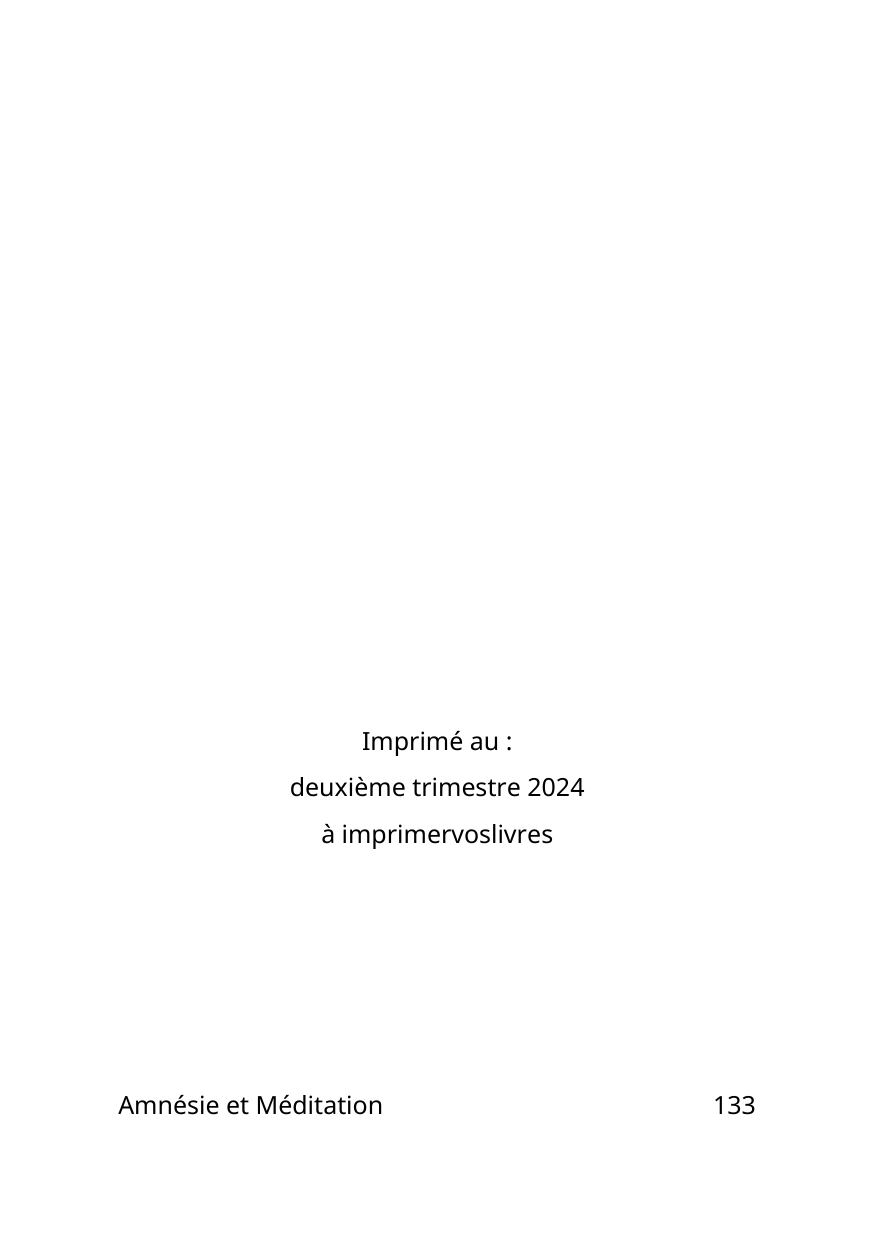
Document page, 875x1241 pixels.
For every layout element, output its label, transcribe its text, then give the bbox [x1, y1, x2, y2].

text deuxième trimestre 2024 [118, 770, 756, 804]
text Imprimé au : [118, 723, 756, 757]
text à imprimervoslivres [118, 817, 756, 851]
